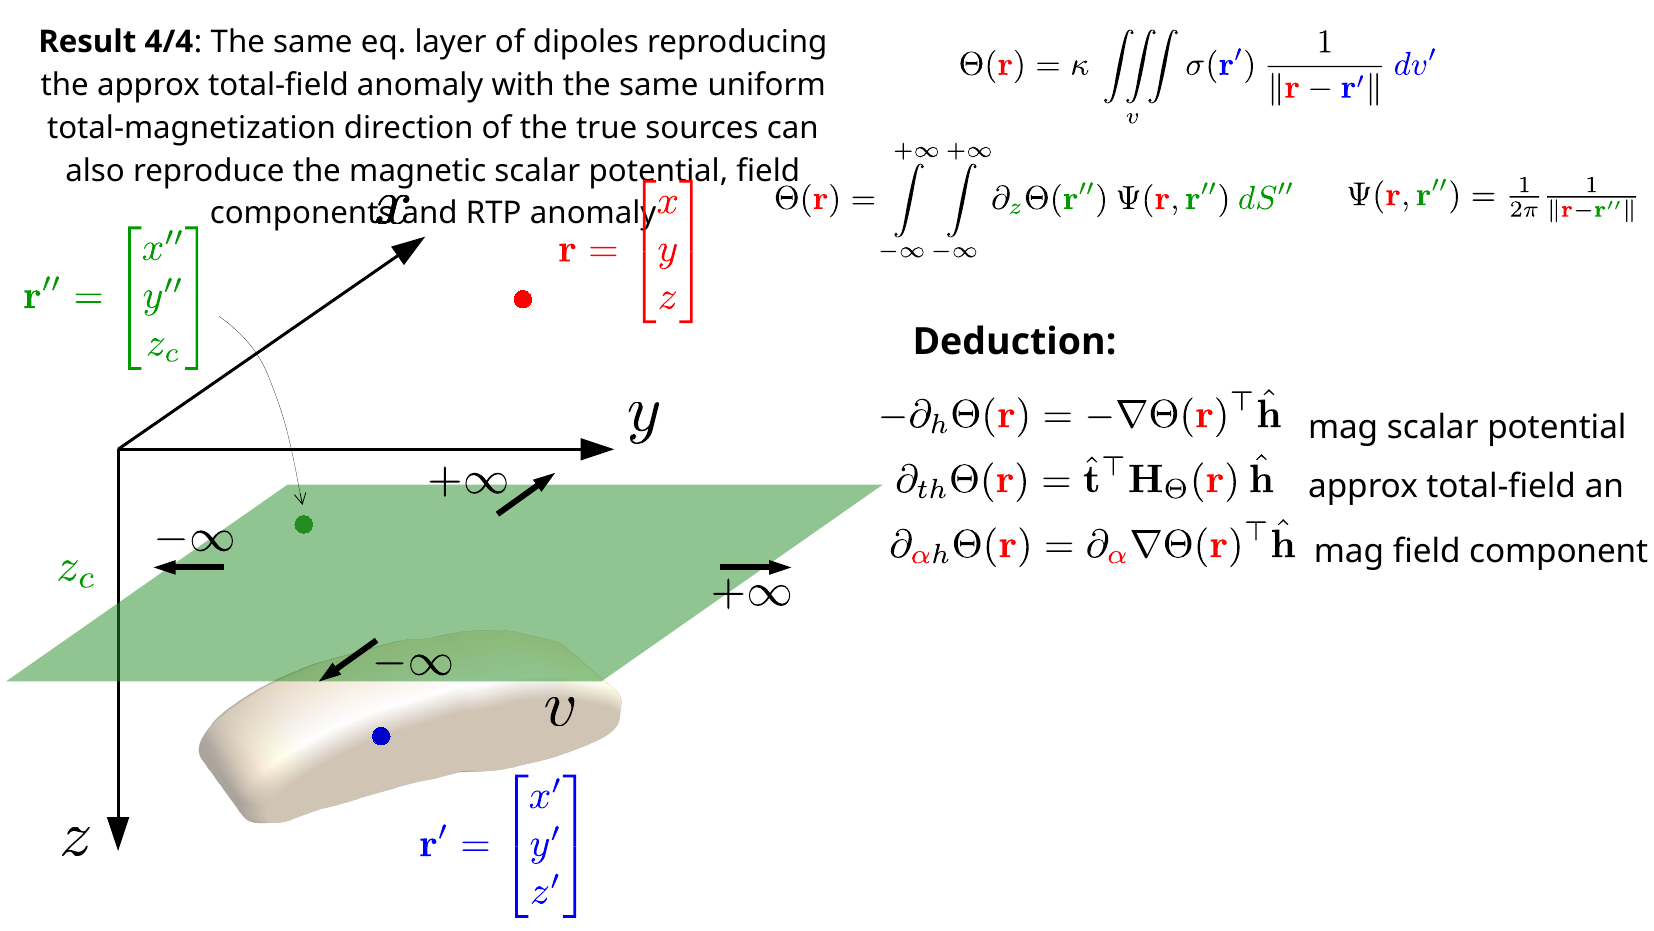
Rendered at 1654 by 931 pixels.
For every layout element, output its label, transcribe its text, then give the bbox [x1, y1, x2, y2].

text_box mag field component [1299, 519, 1648, 572]
picture [417, 773, 591, 920]
text_box Result 4/4: The same eq. layer of dipoles reproducing the approx total-field anomaly with the same uniform total-magnetization direction of the true sources can also reproduce the magnetic scalar potential, field components and RTP anomaly [23, 11, 886, 254]
text_box [5, 484, 883, 682]
picture [56, 560, 95, 588]
picture [893, 452, 1276, 504]
text_box [514, 290, 532, 308]
picture [369, 646, 456, 681]
picture [374, 195, 413, 224]
picture [958, 29, 1436, 124]
picture [626, 402, 662, 444]
picture [425, 464, 512, 499]
text_box Deduction: [897, 307, 1107, 364]
picture [772, 141, 1294, 262]
picture [708, 576, 795, 612]
text_box mag scalar potential [1293, 395, 1629, 448]
picture [887, 517, 1298, 569]
picture [59, 827, 93, 856]
picture [556, 178, 708, 325]
picture [151, 522, 238, 557]
text_box [372, 727, 391, 745]
picture [876, 387, 1284, 439]
picture [1346, 177, 1637, 223]
picture [21, 224, 213, 372]
picture [543, 697, 578, 726]
text_box approx total-field an [1293, 454, 1630, 507]
